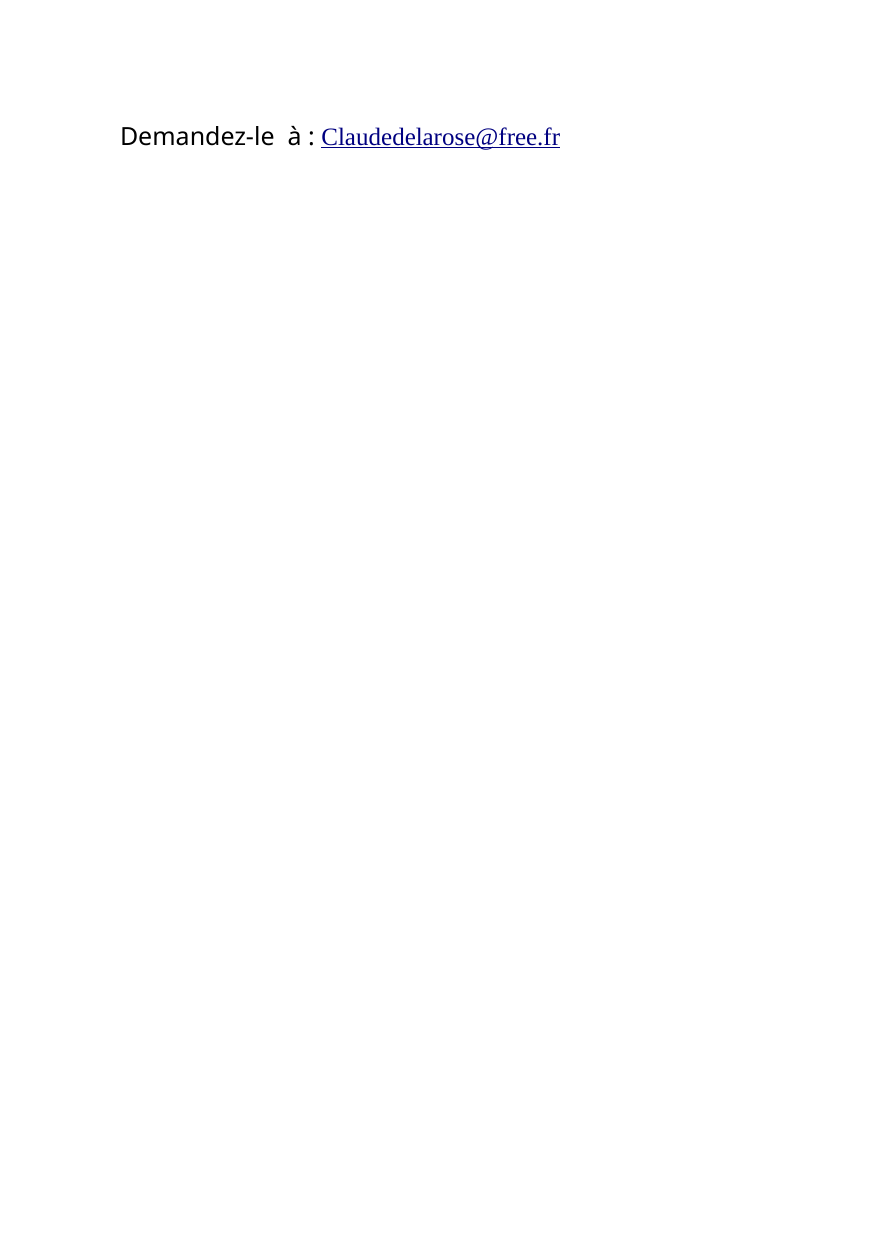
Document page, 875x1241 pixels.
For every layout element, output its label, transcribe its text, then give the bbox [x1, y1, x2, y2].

text Demandez-le à : Claudedelarose@free.fr [118, 118, 756, 152]
